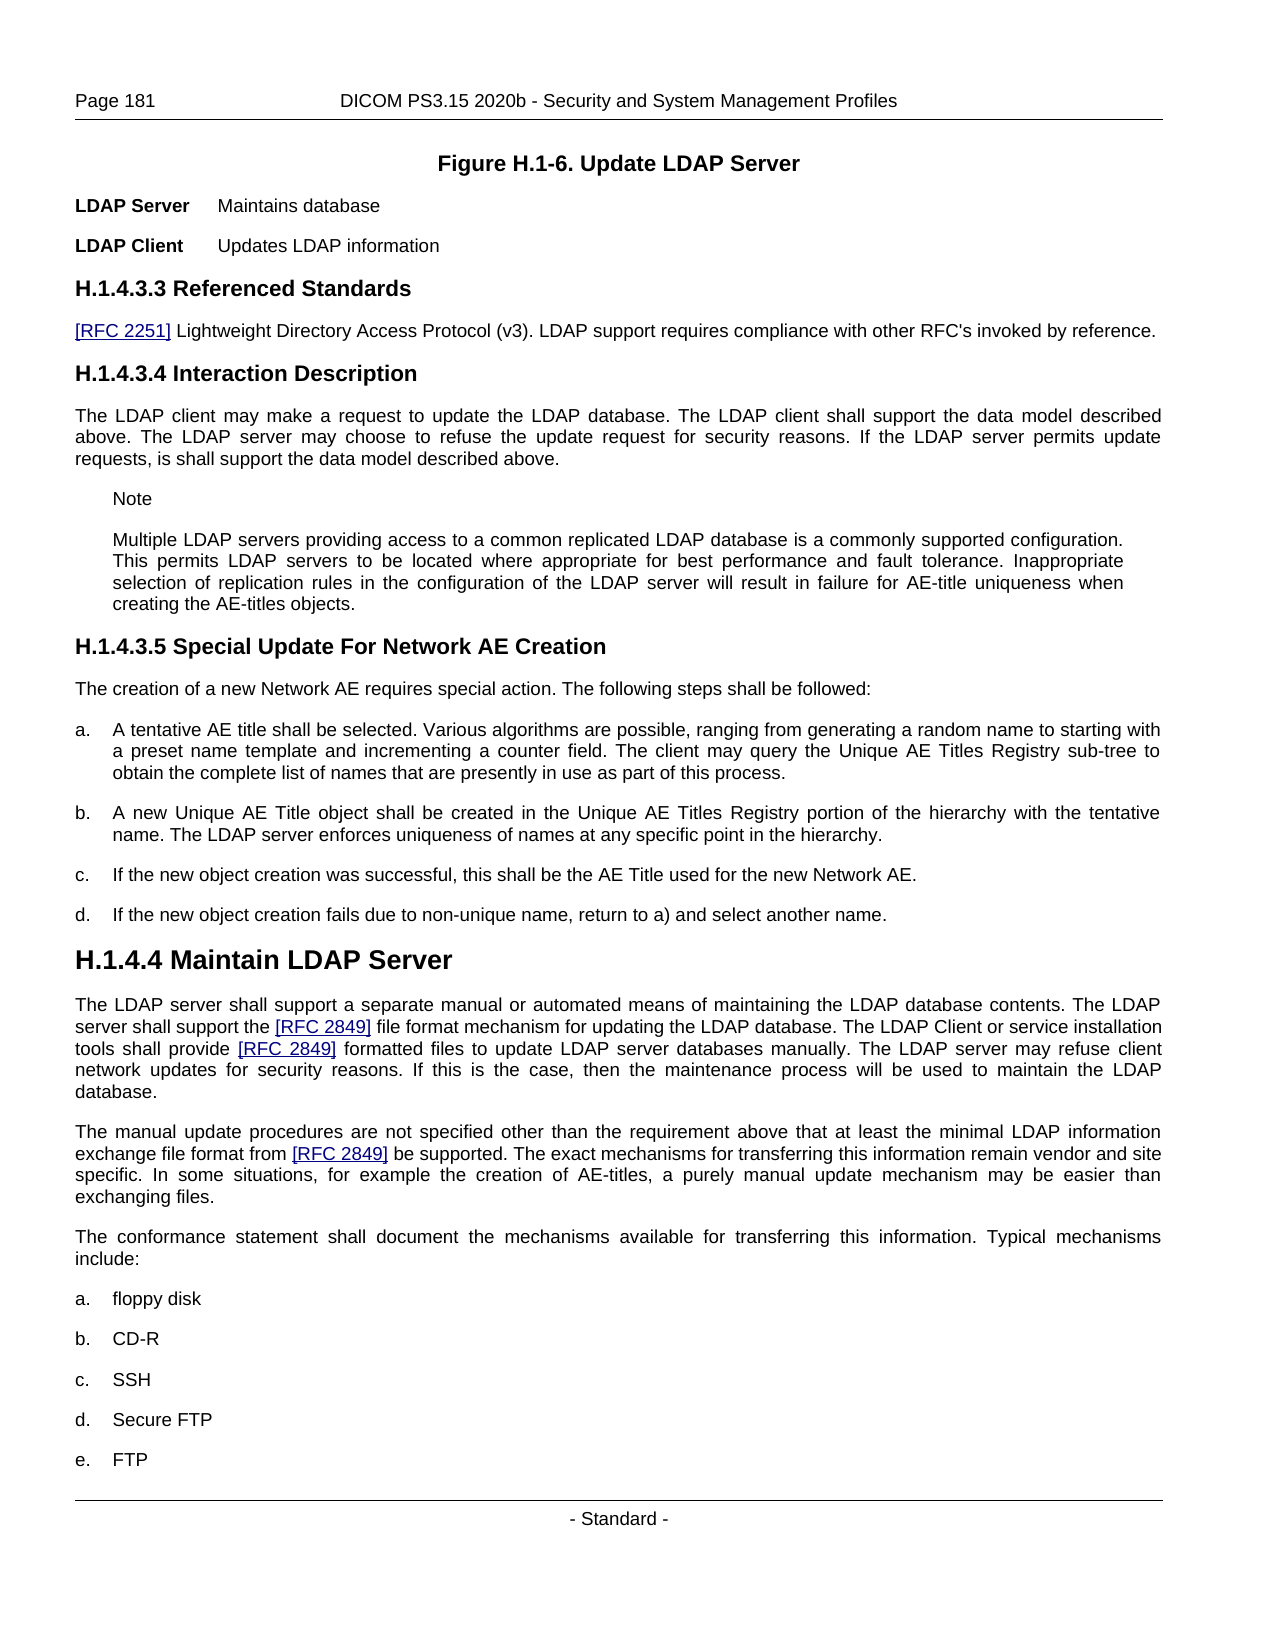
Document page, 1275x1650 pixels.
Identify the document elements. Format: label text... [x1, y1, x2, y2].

text d. Secure FTP [75, 1409, 1162, 1430]
text H.1.4.3.5 Special Update For Network AE Creation [75, 633, 1162, 659]
text Multiple LDAP servers providing access to a common replicated LDAP database is a commonly supported configuration. This permits LDAP servers to be located where appropriate for best performance and fault tolerance. Inappropriate selection of replication rules in the configuration of the LDAP server will result in failure for AE-title uniqueness when creating the AE-titles objects. [112, 528, 1125, 615]
text e. FTP [75, 1449, 1162, 1471]
text b. A new Unique AE Title object shall be created in the Unique AE Titles Registry portion of the hierarchy with the tentative name. The LDAP server enforces uniqueness of names at any specific point in the hierarchy. [75, 802, 1162, 845]
text c. If the new object creation was successful, this shall be the AE Title used for the new Network AE. [75, 864, 1162, 885]
text b. CD-R [75, 1328, 1162, 1349]
text H.1.4.3.3 Referenced Standards [75, 275, 1162, 301]
text H.1.4.4 Maintain LDAP Server [75, 944, 1162, 976]
text Note [112, 488, 1125, 510]
text The creation of a new Network AE requires special action. The following steps shall be followed: [75, 678, 1162, 699]
text LDAP Client Updates LDAP information [75, 235, 1162, 256]
text a. A tentative AE title shall be selected. Various algorithms are possible, ranging from generating a random name to starting with a preset name template and incrementing a counter field. The client may query the Unique AE Titles Registry sub-tree to obtain the complete list of names that are presently in use as part of this process. [75, 718, 1162, 783]
text a. floppy disk [75, 1288, 1162, 1309]
text The conformance statement shall document the mechanisms available for transferring this information. Typical mechanisms include: [75, 1226, 1162, 1269]
text d. If the new object creation fails due to non-unique name, return to a) and select another name. [75, 904, 1162, 926]
text c. SSH [75, 1368, 1162, 1390]
text [RFC 2251] Lightweight Directory Access Protocol (v3). LDAP support requires compliance with other RFC's invoked by reference. [75, 320, 1162, 341]
text The LDAP server shall support a separate manual or automated means of maintaining the LDAP database contents. The LDAP server shall support the [RFC 2849] file format mechanism for updating the LDAP database. The LDAP Client or service installation tools shall provide [RFC 2849] formatted files to update LDAP server databases manually. The LDAP server may refuse client network updates for security reasons. If this is the case, then the maintenance process will be used to maintain the LDAP database. [75, 994, 1162, 1102]
text Figure H.1-6. Update LDAP Server [75, 150, 1162, 176]
text The LDAP client may make a request to update the LDAP database. The LDAP client shall support the data model described above. The LDAP server may choose to refuse the update request for security reasons. If the LDAP server permits update requests, is shall support the data model described above. [75, 405, 1162, 469]
text LDAP Server Maintains database [75, 194, 1162, 216]
text The manual update procedures are not specified other than the requirement above that at least the minimal LDAP information exchange file format from [RFC 2849] be supported. The exact mechanisms for transferring this information remain vendor and site specific. In some situations, for example the creation of AE-titles, a purely manual update mechanism may be easier than exchanging files. [75, 1121, 1162, 1207]
text H.1.4.3.4 Interaction Description [75, 360, 1162, 386]
